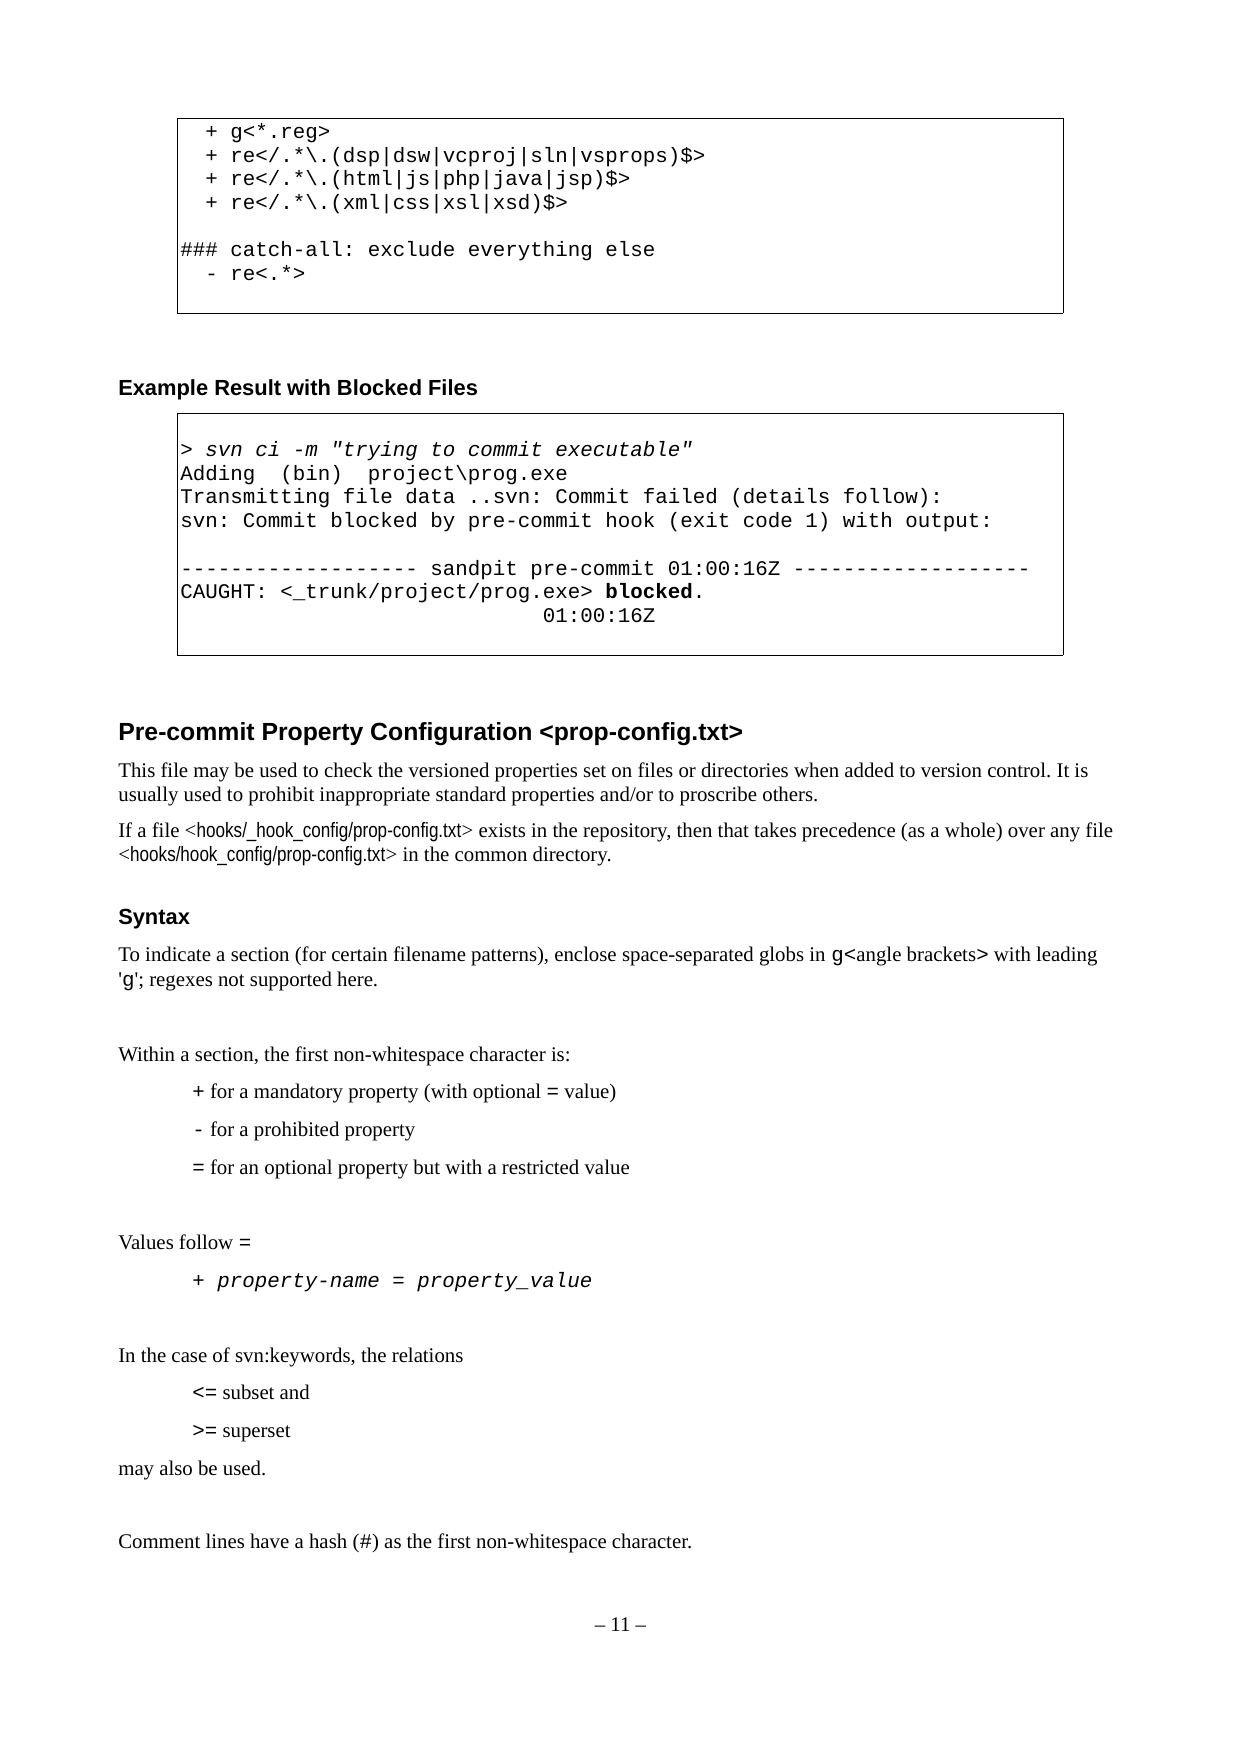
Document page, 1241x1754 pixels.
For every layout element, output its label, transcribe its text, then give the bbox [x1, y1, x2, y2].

text + re</.*\.(xml|css|xsl|xsd)$> [178, 189, 1063, 216]
text ------------------- sandpit pre-commit 01:00:16Z ------------------- [178, 554, 1063, 578]
text In the case of svn:keywords, the relations [118, 1343, 1122, 1367]
subtitle Example Result with Blocked Files [118, 375, 1122, 400]
text Adding (bin) project\prog.exe [178, 460, 1063, 483]
subtitle Pre-commit Property Configuration <prop-config.txt> [118, 717, 1122, 745]
text If a file <hooks/_hook_config/prop-config.txt> exists in the repository, then that takes precedence (as a whole) over any file <hooks/hook_config/prop-config.txt> in the common directory. [118, 818, 1122, 866]
text + g<*.reg> [178, 119, 1063, 142]
subtitle Syntax [118, 904, 1122, 929]
text ### catch-all: exclude everything else [178, 236, 1063, 260]
text Transmitting file data ..svn: Commit failed (details follow): [178, 483, 1063, 507]
text Within a section, the first non-whitespace character is: [118, 1042, 1122, 1066]
text = for an optional property but with a restricted value [118, 1155, 1122, 1181]
text Comment lines have a hash (#) as the first non-whitespace character. [118, 1529, 1122, 1555]
text + property-name = property_value [118, 1268, 1122, 1294]
text > svn ci -m "trying to commit executable" [178, 436, 1063, 460]
text + for a mandatory property (with optional = value) [118, 1079, 1122, 1104]
text 01:00:16Z [178, 602, 1063, 628]
text <= subset and [118, 1379, 1122, 1405]
text + re</.*\.(html|js|php|java|jsp)$> [178, 165, 1063, 189]
text - re<.*> [178, 260, 1063, 287]
text Values follow = [118, 1230, 1122, 1256]
text >= superset [118, 1418, 1122, 1443]
text To indicate a section (for certain filename patterns), enclose space-separated globs in g<angle brackets> with leading 'g'; regexes not supported here. [118, 942, 1122, 993]
text may also be used. [118, 1456, 1122, 1480]
text svn: Commit blocked by pre-commit hook (exit code 1) with output: [178, 507, 1063, 534]
text + re</.*\.(dsp|dsw|vcproj|sln|vsprops)$> [178, 142, 1063, 165]
text - for a prohibited property [118, 1117, 1122, 1143]
text CAUGHT: <_trunk/project/prog.exe> blocked. [178, 578, 1063, 602]
text This file may be used to check the versioned properties set on files or directories when added to version control. It is usually used to prohibit inappropriate standard properties and/or to proscribe others. [118, 758, 1122, 806]
